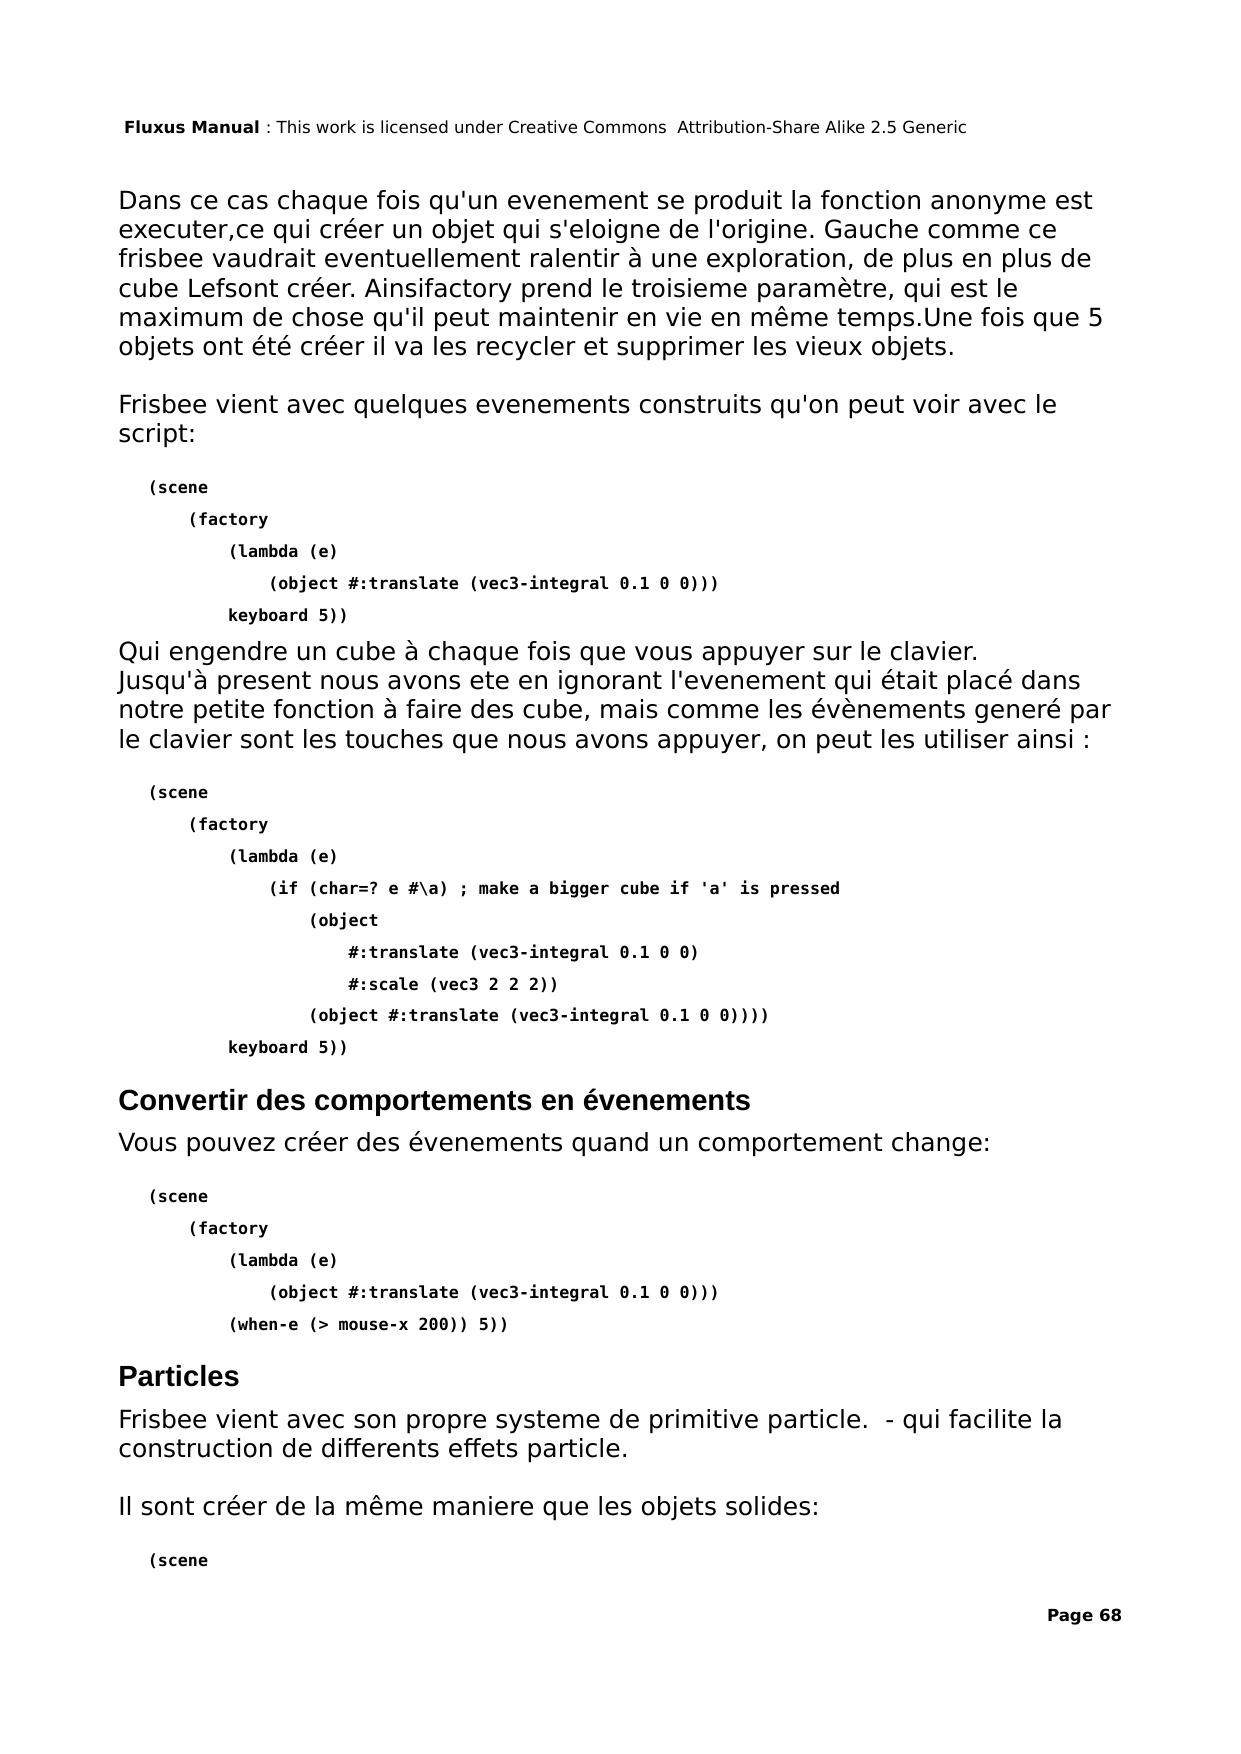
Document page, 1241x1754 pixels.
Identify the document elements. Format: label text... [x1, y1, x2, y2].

text (scene [148, 783, 1122, 803]
text keyboard 5)) [148, 1038, 1122, 1058]
text (scene [148, 1551, 1122, 1570]
text (if (char=? e #\a) ; make a bigger cube if 'a' is pressed [148, 879, 1122, 898]
text Il sont créer de la même maniere que les objets solides: [118, 1492, 1122, 1522]
text (factory [148, 815, 1122, 834]
text keyboard 5)) [148, 606, 1122, 625]
text (lambda (e) [148, 1251, 1122, 1270]
text Frisbee vient avec son propre systeme de primitive particle. - qui facilite la construction de differents effets particle. [118, 1405, 1122, 1463]
text Dans ce cas chaque fois qu'un evenement se produit la fonction anonyme est executer,ce qui créer un objet qui s'eloigne de l'origine. Gauche comme ce frisbee vaudrait eventuellement ralentir à une exploration, de plus en plus de cube Lefsont créer. Ainsifactory prend le troisieme paramètre, qui est le maximum de chose qu'il peut maintenir en vie en même temps.Une fois que 5 objets ont été créer il va les recycler et supprimer les vieux objets. [118, 186, 1122, 361]
text Qui engendre un cube à chaque fois que vous appuyer sur le clavier. [118, 637, 1122, 667]
text (lambda (e) [148, 847, 1122, 866]
text (when-e (> mouse-x 200)) 5)) [148, 1314, 1122, 1334]
text #:scale (vec3 2 2 2)) [148, 974, 1122, 994]
subtitle Convertir des comportements en évenements [118, 1083, 1122, 1116]
text (object #:translate (vec3-integral 0.1 0 0)))) [148, 1006, 1122, 1026]
text (factory [148, 510, 1122, 529]
subtitle Particles [118, 1359, 1122, 1392]
text (object #:translate (vec3-integral 0.1 0 0))) [148, 574, 1122, 593]
text (object #:translate (vec3-integral 0.1 0 0))) [148, 1283, 1122, 1302]
text (scene [148, 1187, 1122, 1206]
text (lambda (e) [148, 542, 1122, 561]
text Jusqu'à present nous avons ete en ignorant l'evenement qui était placé dans notre petite fonction à faire des cube, mais comme les évènements generé par le clavier sont les touches que nous avons appuyer, on peut les utiliser ainsi : [118, 667, 1122, 754]
text Frisbee vient avec quelques evenements construits qu'on peut voir avec le script: [118, 391, 1122, 449]
text (scene [148, 478, 1122, 497]
text #:translate (vec3-integral 0.1 0 0) [148, 943, 1122, 962]
text (factory [148, 1219, 1122, 1238]
text Vous pouvez créer des évenements quand un comportement change: [118, 1129, 1122, 1158]
text (object [148, 911, 1122, 930]
